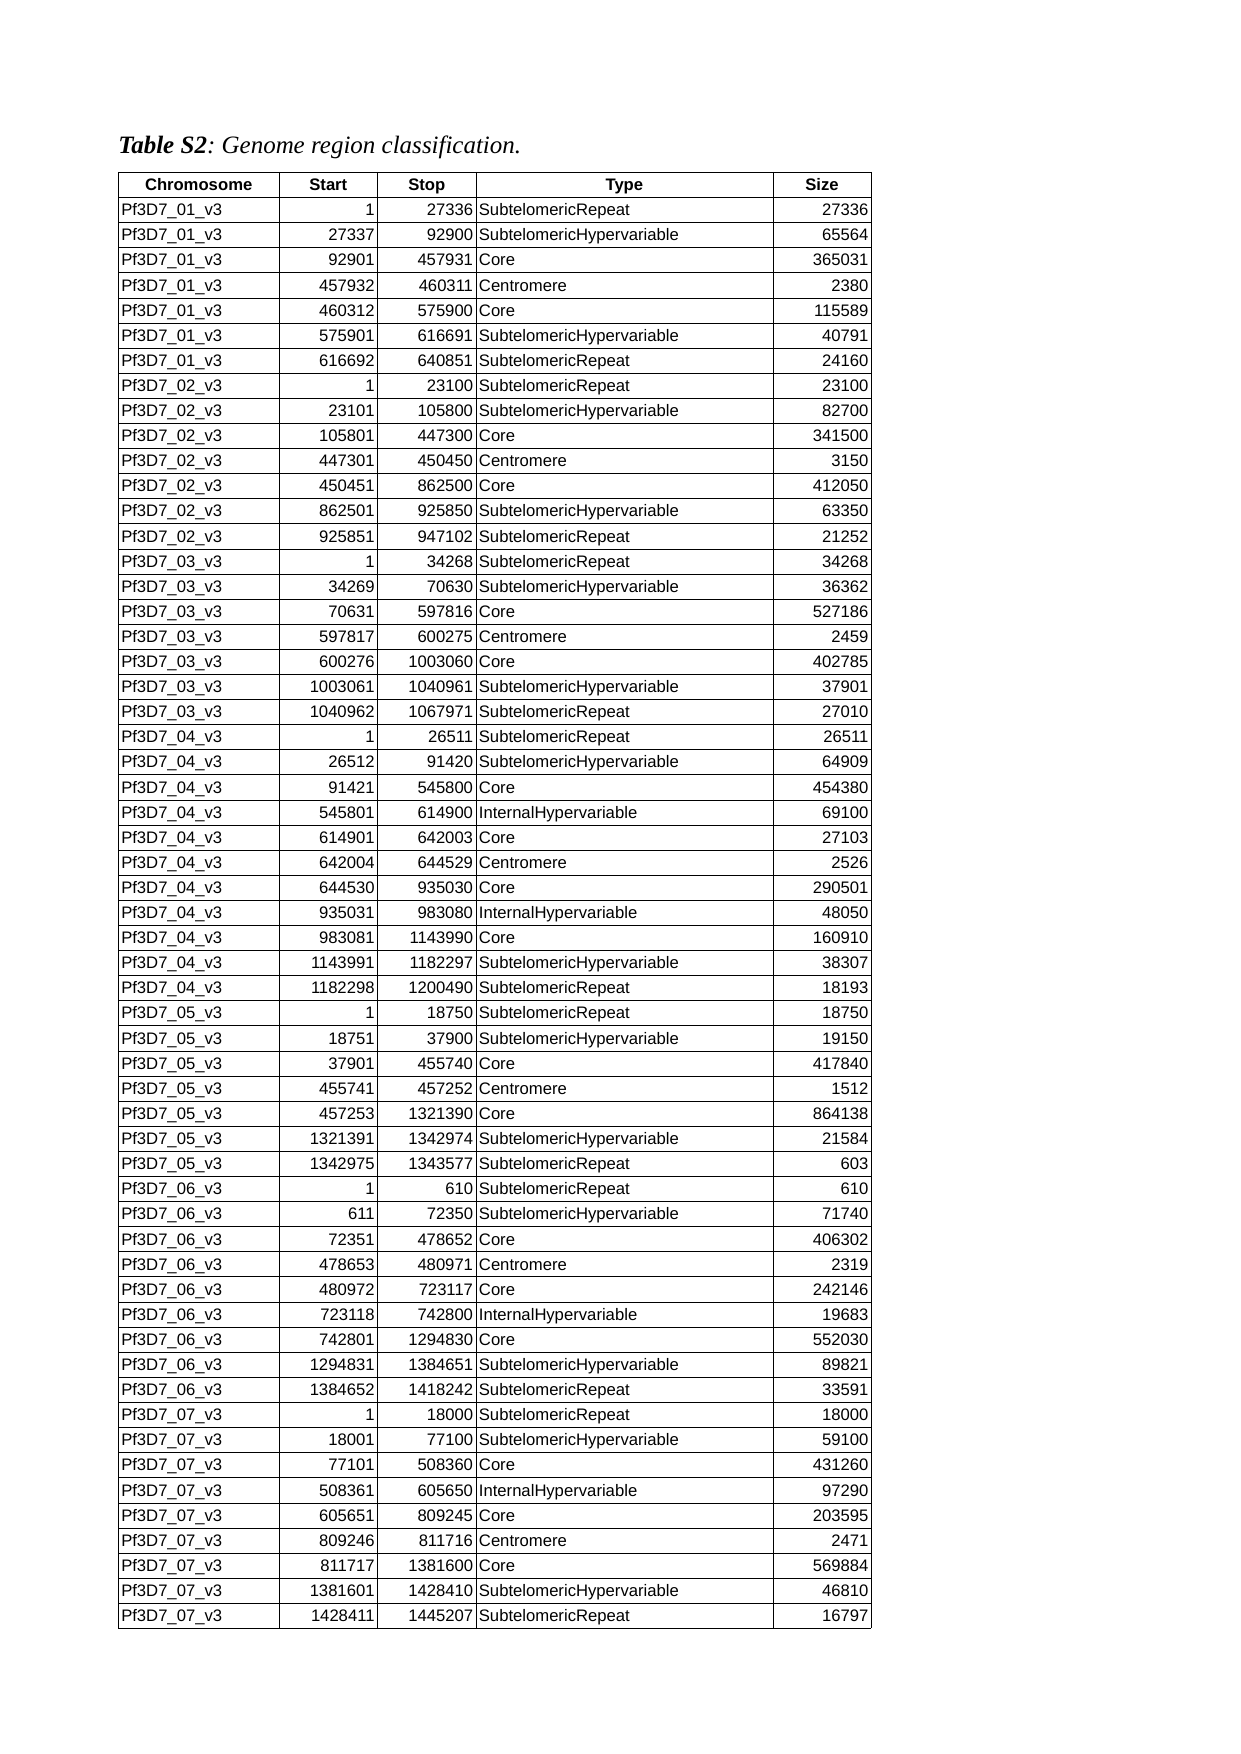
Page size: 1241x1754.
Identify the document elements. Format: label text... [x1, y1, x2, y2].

table_cell 478652 [378, 1227, 476, 1251]
table_cell SubtelomericRepeat [477, 1403, 773, 1427]
table_cell Pf3D7_06_v3 [119, 1252, 279, 1276]
table_cell 457931 [378, 248, 476, 272]
table_cell 1294831 [280, 1353, 377, 1377]
table_cell 59100 [774, 1428, 871, 1452]
table_cell 2471 [774, 1529, 871, 1553]
table_cell 24160 [774, 349, 871, 373]
table_cell 640851 [378, 349, 476, 373]
table_cell 203595 [774, 1504, 871, 1527]
table_cell 457932 [280, 273, 377, 297]
table_cell Pf3D7_03_v3 [119, 625, 279, 649]
table_cell 1067971 [378, 700, 476, 724]
table_cell 508360 [378, 1453, 476, 1477]
table_cell 480972 [280, 1277, 377, 1302]
table_cell 1040961 [378, 675, 476, 699]
table_cell Pf3D7_05_v3 [119, 1127, 279, 1151]
table_cell 723118 [280, 1303, 377, 1327]
table_cell 38307 [774, 951, 871, 975]
table_cell 1143991 [280, 951, 377, 975]
table_cell 27336 [378, 198, 476, 222]
table_cell 63350 [774, 499, 871, 523]
table_cell Pf3D7_07_v3 [119, 1504, 279, 1527]
table_cell SubtelomericRepeat [477, 550, 773, 573]
table_cell 925850 [378, 499, 476, 523]
table_cell 105801 [280, 424, 377, 448]
table_cell Core [477, 1328, 773, 1352]
table_cell Centromere [477, 273, 773, 297]
table_cell 2380 [774, 273, 871, 297]
table_cell 27010 [774, 700, 871, 724]
table_cell 18193 [774, 976, 871, 1000]
table_cell SubtelomericHypervariable [477, 1353, 773, 1377]
table_cell Pf3D7_04_v3 [119, 951, 279, 975]
table_cell 2319 [774, 1252, 871, 1276]
table_cell Pf3D7_02_v3 [119, 474, 279, 498]
table_cell 1418242 [378, 1378, 476, 1402]
table_cell 1003061 [280, 675, 377, 699]
table_cell 1 [280, 1403, 377, 1427]
table_cell Pf3D7_02_v3 [119, 499, 279, 523]
table_cell SubtelomericHypervariable [477, 1202, 773, 1226]
table_cell 925851 [280, 524, 377, 548]
table_cell 18000 [774, 1403, 871, 1427]
table_cell 1 [280, 1177, 377, 1201]
table_cell 611 [280, 1202, 377, 1226]
table_cell 1428411 [280, 1604, 377, 1628]
table_cell SubtelomericRepeat [477, 1152, 773, 1176]
table_cell 34268 [378, 550, 476, 573]
table_cell Pf3D7_06_v3 [119, 1177, 279, 1201]
table_cell Centromere [477, 1252, 773, 1276]
table_cell 18000 [378, 1403, 476, 1427]
table_cell 600275 [378, 625, 476, 649]
table_cell 1182298 [280, 976, 377, 1000]
table_cell 27337 [280, 223, 377, 247]
table_cell 603 [774, 1152, 871, 1176]
table_cell 1003060 [378, 650, 476, 674]
table_cell 26511 [378, 725, 476, 749]
table_cell 610 [774, 1177, 871, 1201]
table_cell 71740 [774, 1202, 871, 1226]
table_cell 1143990 [378, 926, 476, 950]
table_cell 527186 [774, 600, 871, 624]
table_cell Pf3D7_05_v3 [119, 1152, 279, 1176]
table_cell SubtelomericHypervariable [477, 324, 773, 348]
table_cell 19683 [774, 1303, 871, 1327]
table_cell 864138 [774, 1102, 871, 1126]
table_cell 2526 [774, 851, 871, 875]
table_cell 40791 [774, 324, 871, 348]
table_header Start [280, 173, 377, 197]
table_cell 70631 [280, 600, 377, 624]
table_cell 406302 [774, 1227, 871, 1251]
table_cell 402785 [774, 650, 871, 674]
table_cell 642003 [378, 826, 476, 850]
table_cell 811716 [378, 1529, 476, 1553]
table_cell Pf3D7_06_v3 [119, 1202, 279, 1226]
table_cell Pf3D7_07_v3 [119, 1403, 279, 1427]
table_cell 610 [378, 1177, 476, 1201]
table_cell Pf3D7_04_v3 [119, 725, 279, 749]
table_cell 862500 [378, 474, 476, 498]
table_cell 642004 [280, 851, 377, 875]
table_cell 48050 [774, 901, 871, 925]
table_cell 809245 [378, 1504, 476, 1527]
table_cell 1321390 [378, 1102, 476, 1126]
table_cell 23100 [774, 374, 871, 398]
table_cell SubtelomericRepeat [477, 198, 773, 222]
table_cell 614900 [378, 801, 476, 824]
table_cell 742801 [280, 1328, 377, 1352]
table_cell Pf3D7_01_v3 [119, 299, 279, 322]
table_cell 597817 [280, 625, 377, 649]
table_cell 1 [280, 1001, 377, 1025]
table_cell InternalHypervariable [477, 1478, 773, 1502]
table_cell 77100 [378, 1428, 476, 1452]
table_cell SubtelomericRepeat [477, 1177, 773, 1201]
table_cell 69100 [774, 801, 871, 824]
table_cell Pf3D7_01_v3 [119, 273, 279, 297]
table_cell Pf3D7_04_v3 [119, 750, 279, 774]
table_cell Pf3D7_06_v3 [119, 1277, 279, 1302]
table_cell 1381601 [280, 1579, 377, 1603]
table_cell Pf3D7_01_v3 [119, 324, 279, 348]
table_cell Pf3D7_05_v3 [119, 1102, 279, 1126]
table_cell 1294830 [378, 1328, 476, 1352]
table_cell 82700 [774, 399, 871, 423]
table_cell Pf3D7_03_v3 [119, 675, 279, 699]
table_cell 614901 [280, 826, 377, 850]
table_cell Pf3D7_07_v3 [119, 1478, 279, 1502]
table_cell SubtelomericHypervariable [477, 951, 773, 975]
table_header Size [774, 173, 871, 197]
table_cell Core [477, 1554, 773, 1578]
table_cell Core [477, 876, 773, 900]
table_cell 365031 [774, 248, 871, 272]
table_cell 1381600 [378, 1554, 476, 1578]
table_cell 23101 [280, 399, 377, 423]
table_cell 575900 [378, 299, 476, 322]
table_cell 605650 [378, 1478, 476, 1502]
table_cell SubtelomericHypervariable [477, 575, 773, 599]
table_cell Centromere [477, 449, 773, 473]
table_cell Pf3D7_07_v3 [119, 1604, 279, 1628]
table_cell 1321391 [280, 1127, 377, 1151]
table_header Chromosome [119, 173, 279, 197]
table_cell SubtelomericHypervariable [477, 675, 773, 699]
table_cell Pf3D7_04_v3 [119, 775, 279, 799]
table_cell SubtelomericRepeat [477, 1604, 773, 1628]
table_cell 1 [280, 550, 377, 573]
table_cell 616692 [280, 349, 377, 373]
table_cell 460312 [280, 299, 377, 322]
table_cell 23100 [378, 374, 476, 398]
table_cell SubtelomericRepeat [477, 374, 773, 398]
table_cell Pf3D7_01_v3 [119, 223, 279, 247]
table_cell 742800 [378, 1303, 476, 1327]
table_cell Pf3D7_04_v3 [119, 801, 279, 824]
table_cell 508361 [280, 1478, 377, 1502]
table_cell 723117 [378, 1277, 476, 1302]
table_cell SubtelomericRepeat [477, 1378, 773, 1402]
table_cell InternalHypervariable [477, 1303, 773, 1327]
table_cell Pf3D7_07_v3 [119, 1529, 279, 1553]
table_cell 16797 [774, 1604, 871, 1628]
table_cell 600276 [280, 650, 377, 674]
table_cell Pf3D7_06_v3 [119, 1328, 279, 1352]
table_cell 1 [280, 725, 377, 749]
table_cell Pf3D7_07_v3 [119, 1579, 279, 1603]
table_cell 77101 [280, 1453, 377, 1477]
table_cell Pf3D7_05_v3 [119, 1077, 279, 1101]
table_cell Core [477, 1052, 773, 1076]
table_cell 616691 [378, 324, 476, 348]
table_cell 478653 [280, 1252, 377, 1276]
table_cell 26512 [280, 750, 377, 774]
table_cell 2459 [774, 625, 871, 649]
table_cell SubtelomericHypervariable [477, 223, 773, 247]
table_cell Pf3D7_03_v3 [119, 600, 279, 624]
table_cell Pf3D7_01_v3 [119, 248, 279, 272]
table_cell 21252 [774, 524, 871, 548]
table_cell 1342975 [280, 1152, 377, 1176]
table_cell 417840 [774, 1052, 871, 1076]
table_cell Pf3D7_03_v3 [119, 650, 279, 674]
table_cell Core [477, 299, 773, 322]
table_cell SubtelomericHypervariable [477, 1428, 773, 1452]
table_cell 27103 [774, 826, 871, 850]
table_cell SubtelomericRepeat [477, 700, 773, 724]
table_cell Pf3D7_06_v3 [119, 1227, 279, 1251]
table_cell 412050 [774, 474, 871, 498]
table_cell Pf3D7_05_v3 [119, 1026, 279, 1051]
table_cell 552030 [774, 1328, 871, 1352]
table_cell 3150 [774, 449, 871, 473]
table_cell Pf3D7_02_v3 [119, 374, 279, 398]
table_cell Pf3D7_01_v3 [119, 349, 279, 373]
table_cell Pf3D7_06_v3 [119, 1353, 279, 1377]
table_cell 480971 [378, 1252, 476, 1276]
table_cell 97290 [774, 1478, 871, 1502]
table_header Type [477, 173, 773, 197]
table_cell Pf3D7_03_v3 [119, 550, 279, 573]
table_cell 91420 [378, 750, 476, 774]
table_cell 46810 [774, 1579, 871, 1603]
table_cell 644529 [378, 851, 476, 875]
table_cell 1384652 [280, 1378, 377, 1402]
table_cell Core [477, 926, 773, 950]
table_cell 18750 [378, 1001, 476, 1025]
table_cell Core [477, 1504, 773, 1527]
table_cell 431260 [774, 1453, 871, 1477]
table_cell Pf3D7_05_v3 [119, 1052, 279, 1076]
table_cell Centromere [477, 1077, 773, 1101]
table_cell SubtelomericHypervariable [477, 1127, 773, 1151]
table_cell Core [477, 1227, 773, 1251]
table_cell Pf3D7_01_v3 [119, 198, 279, 222]
table_cell 34269 [280, 575, 377, 599]
table_cell 18750 [774, 1001, 871, 1025]
table_cell 115589 [774, 299, 871, 322]
table_cell SubtelomericRepeat [477, 349, 773, 373]
table_cell Core [477, 600, 773, 624]
table_cell 575901 [280, 324, 377, 348]
table_cell 1 [280, 198, 377, 222]
table_cell 92900 [378, 223, 476, 247]
table_cell Pf3D7_07_v3 [119, 1554, 279, 1578]
table_cell SubtelomericRepeat [477, 725, 773, 749]
table_cell InternalHypervariable [477, 901, 773, 925]
table_cell 33591 [774, 1378, 871, 1402]
table_cell Pf3D7_06_v3 [119, 1303, 279, 1327]
table_cell Core [477, 650, 773, 674]
table_cell Pf3D7_04_v3 [119, 851, 279, 875]
table_cell 862501 [280, 499, 377, 523]
table_cell 70630 [378, 575, 476, 599]
table_cell 92901 [280, 248, 377, 272]
table_cell Pf3D7_07_v3 [119, 1428, 279, 1452]
table_cell 1 [280, 374, 377, 398]
table_cell 65564 [774, 223, 871, 247]
table_cell Core [477, 1453, 773, 1477]
table_cell InternalHypervariable [477, 801, 773, 824]
table_cell 447301 [280, 449, 377, 473]
table_cell 37901 [280, 1052, 377, 1076]
table_cell SubtelomericHypervariable [477, 499, 773, 523]
table_cell 545801 [280, 801, 377, 824]
table_cell Core [477, 1277, 773, 1302]
table_cell 27336 [774, 198, 871, 222]
table_cell Core [477, 248, 773, 272]
table_cell 460311 [378, 273, 476, 297]
table_cell 72351 [280, 1227, 377, 1251]
table_cell 242146 [774, 1277, 871, 1302]
table_cell 809246 [280, 1529, 377, 1553]
table_cell 457253 [280, 1102, 377, 1126]
table_cell 1384651 [378, 1353, 476, 1377]
table_cell 19150 [774, 1026, 871, 1051]
table_cell Pf3D7_03_v3 [119, 575, 279, 599]
table_cell SubtelomericRepeat [477, 976, 773, 1000]
table_cell 983080 [378, 901, 476, 925]
table_cell 72350 [378, 1202, 476, 1226]
table_cell 457252 [378, 1077, 476, 1101]
table_cell Pf3D7_02_v3 [119, 449, 279, 473]
table_cell 454380 [774, 775, 871, 799]
table_cell 1182297 [378, 951, 476, 975]
table_cell SubtelomericHypervariable [477, 1579, 773, 1603]
table_cell Core [477, 1102, 773, 1126]
table_cell Pf3D7_03_v3 [119, 700, 279, 724]
table_cell 455741 [280, 1077, 377, 1101]
table_cell Pf3D7_04_v3 [119, 976, 279, 1000]
table_cell 26511 [774, 725, 871, 749]
table_cell Pf3D7_07_v3 [119, 1453, 279, 1477]
table_cell 105800 [378, 399, 476, 423]
table_cell 1200490 [378, 976, 476, 1000]
table_cell 37900 [378, 1026, 476, 1051]
table_cell 34268 [774, 550, 871, 573]
table_cell 947102 [378, 524, 476, 548]
table_cell Pf3D7_06_v3 [119, 1378, 279, 1402]
table_cell Core [477, 826, 773, 850]
table_cell 935031 [280, 901, 377, 925]
table_cell 1343577 [378, 1152, 476, 1176]
table_cell 18751 [280, 1026, 377, 1051]
table_cell Pf3D7_02_v3 [119, 424, 279, 448]
table_cell SubtelomericRepeat [477, 1001, 773, 1025]
table_cell 597816 [378, 600, 476, 624]
table_cell 36362 [774, 575, 871, 599]
table_cell 569884 [774, 1554, 871, 1578]
table_cell SubtelomericRepeat [477, 524, 773, 548]
table_cell Core [477, 424, 773, 448]
table_header Stop [378, 173, 476, 197]
table_cell 1512 [774, 1077, 871, 1101]
table_cell SubtelomericHypervariable [477, 1026, 773, 1051]
table_cell 1342974 [378, 1127, 476, 1151]
table_cell 450451 [280, 474, 377, 498]
table_cell 605651 [280, 1504, 377, 1527]
table_cell Core [477, 775, 773, 799]
table_cell Pf3D7_04_v3 [119, 926, 279, 950]
table_cell 1428410 [378, 1579, 476, 1603]
table_cell 89821 [774, 1353, 871, 1377]
text Table S2: Genome region classification. [118, 131, 1122, 159]
table_cell 37901 [774, 675, 871, 699]
table_cell Pf3D7_04_v3 [119, 876, 279, 900]
table_cell Pf3D7_04_v3 [119, 901, 279, 925]
table_cell 545800 [378, 775, 476, 799]
table_cell SubtelomericHypervariable [477, 750, 773, 774]
table_cell 811717 [280, 1554, 377, 1578]
table_cell Pf3D7_04_v3 [119, 826, 279, 850]
table_cell 21584 [774, 1127, 871, 1151]
table_cell 91421 [280, 775, 377, 799]
table_cell 1445207 [378, 1604, 476, 1628]
table_cell Centromere [477, 851, 773, 875]
table_cell 1040962 [280, 700, 377, 724]
table_cell 290501 [774, 876, 871, 900]
table_cell 341500 [774, 424, 871, 448]
table_cell Centromere [477, 625, 773, 649]
table_cell 450450 [378, 449, 476, 473]
table_cell 447300 [378, 424, 476, 448]
table_cell 644530 [280, 876, 377, 900]
table_cell 18001 [280, 1428, 377, 1452]
table_cell SubtelomericHypervariable [477, 399, 773, 423]
table_cell Core [477, 474, 773, 498]
table_cell Pf3D7_05_v3 [119, 1001, 279, 1025]
table_cell 64909 [774, 750, 871, 774]
table_cell 935030 [378, 876, 476, 900]
table_cell 455740 [378, 1052, 476, 1076]
table_cell Pf3D7_02_v3 [119, 399, 279, 423]
table_cell Centromere [477, 1529, 773, 1553]
table_cell 160910 [774, 926, 871, 950]
table_cell 983081 [280, 926, 377, 950]
table_cell Pf3D7_02_v3 [119, 524, 279, 548]
